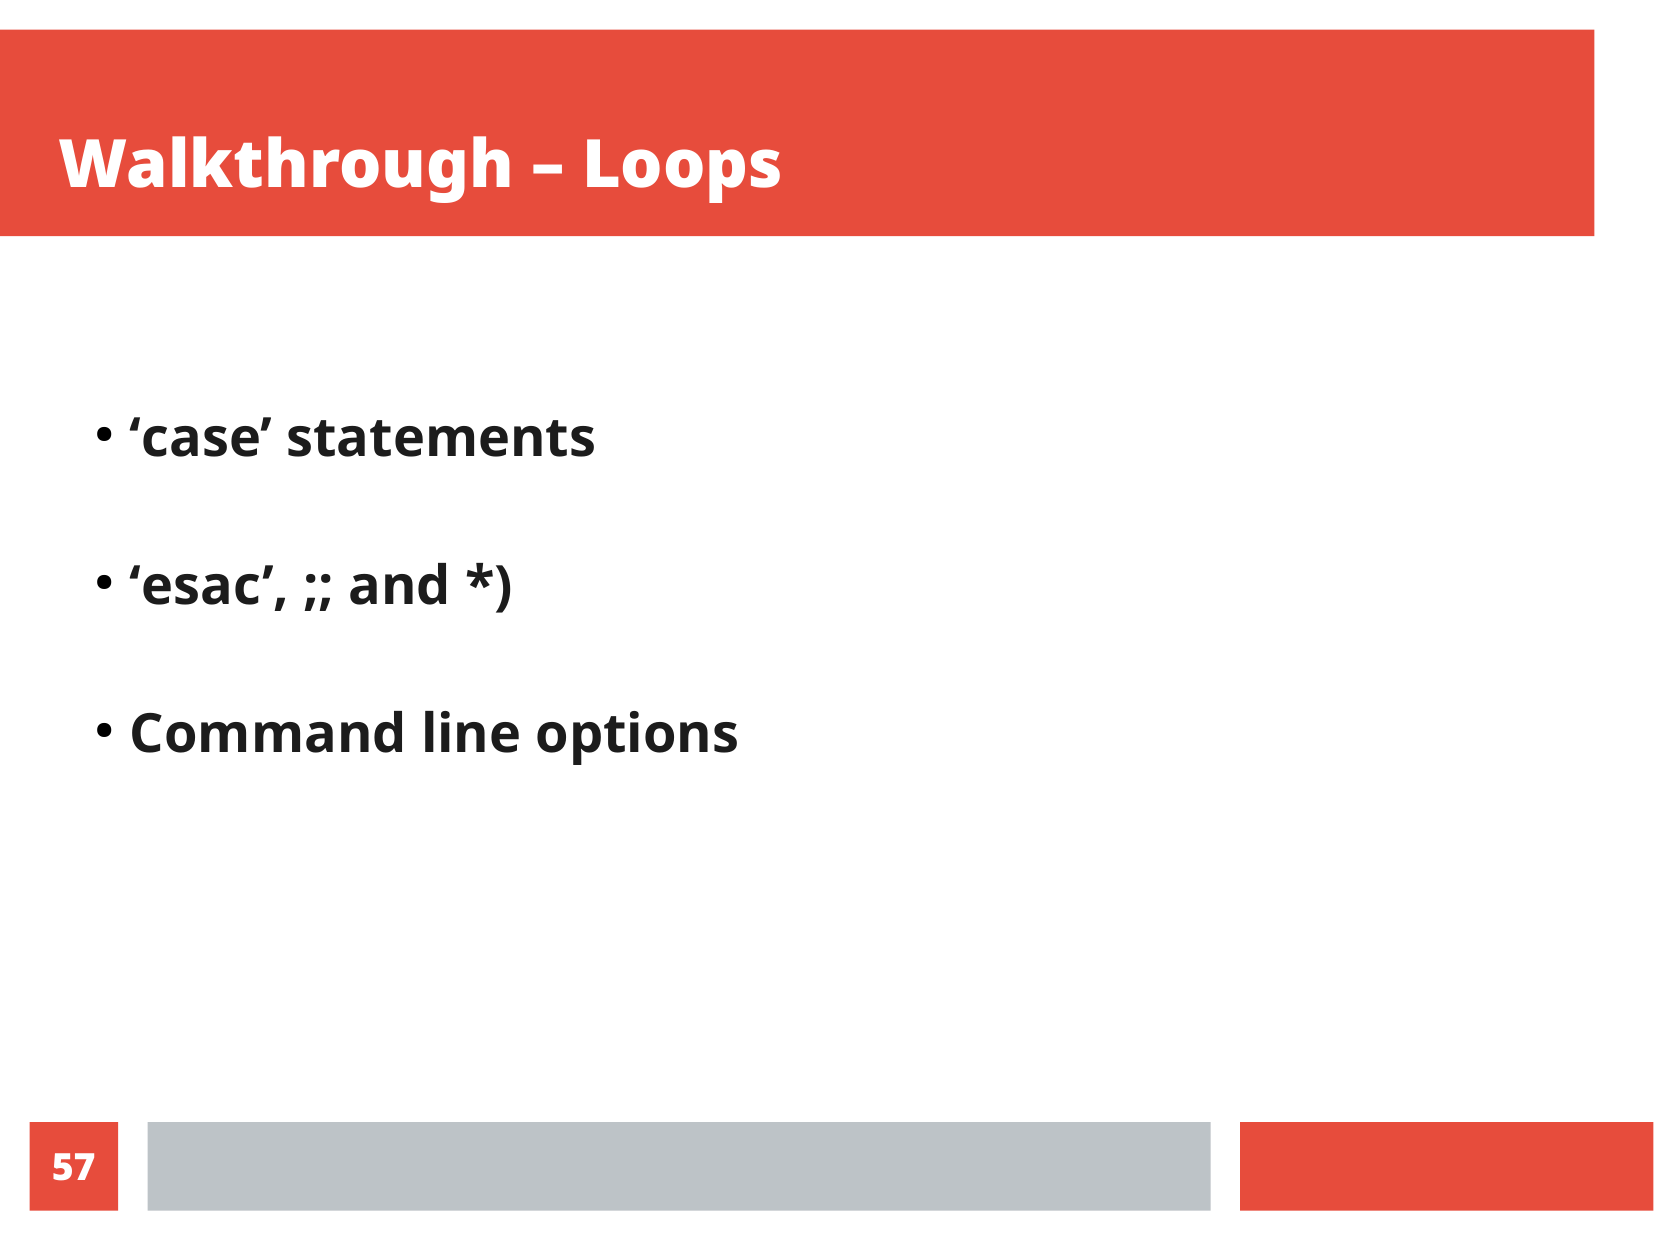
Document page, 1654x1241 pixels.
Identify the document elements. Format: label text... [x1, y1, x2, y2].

title Walkthrough – Loops [59, 59, 1595, 207]
subtitle ‘case’ statements ‘esac’, ;; and *) Command line options [59, 324, 1565, 1093]
